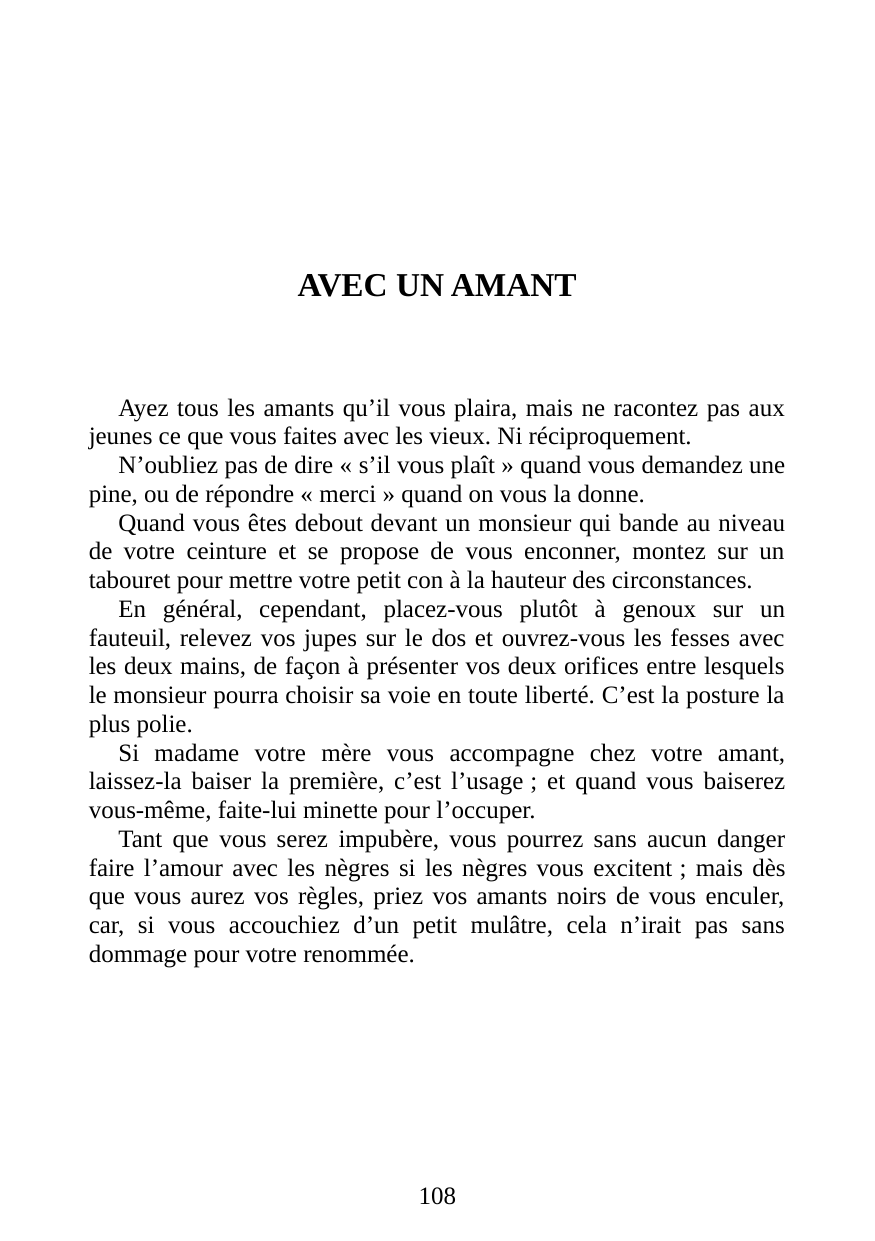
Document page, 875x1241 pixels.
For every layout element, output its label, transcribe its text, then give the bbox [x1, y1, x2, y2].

text Ayez tous les amants qu’il vous plaira, mais ne racontez pas aux jeunes ce que vous faites avec les vieux. Ni réciproquement. [88, 393, 786, 450]
subtitle AVEC UN AMANT [88, 266, 786, 304]
text Tant que vous serez impubère, vous pourrez sans aucun danger faire l’amour avec les nègres si les nègres vous excitent ; mais dès que vous aurez vos règles, priez vos amants noirs de vous enculer, car, si vous accouchiez d’un petit mulâtre, cela n’irait pas sans dommage pour votre renommée. [88, 824, 786, 968]
text En général, cependant, placez-vous plutôt à genoux sur un fauteuil, relevez vos jupes sur le dos et ouvrez-vous les fesses avec les deux mains, de façon à présenter vos deux orifices entre lesquels le monsieur pourra choisir sa voie en toute liberté. C’est la posture la plus polie. [88, 594, 786, 738]
text Quand vous êtes debout devant un monsieur qui bande au niveau de votre ceinture et se propose de vous enconner, montez sur un tabouret pour mettre votre petit con à la hauteur des circonstances. [88, 508, 786, 594]
text Si madame votre mère vous accompagne chez votre amant, laissez-la baiser la première, c’est l’usage ; et quand vous baiserez vous-même, faite-lui minette pour l’occuper. [88, 738, 786, 824]
text N’oubliez pas de dire « s’il vous plaît » quand vous demandez une pine, ou de répondre « merci » quand on vous la donne. [88, 450, 786, 508]
